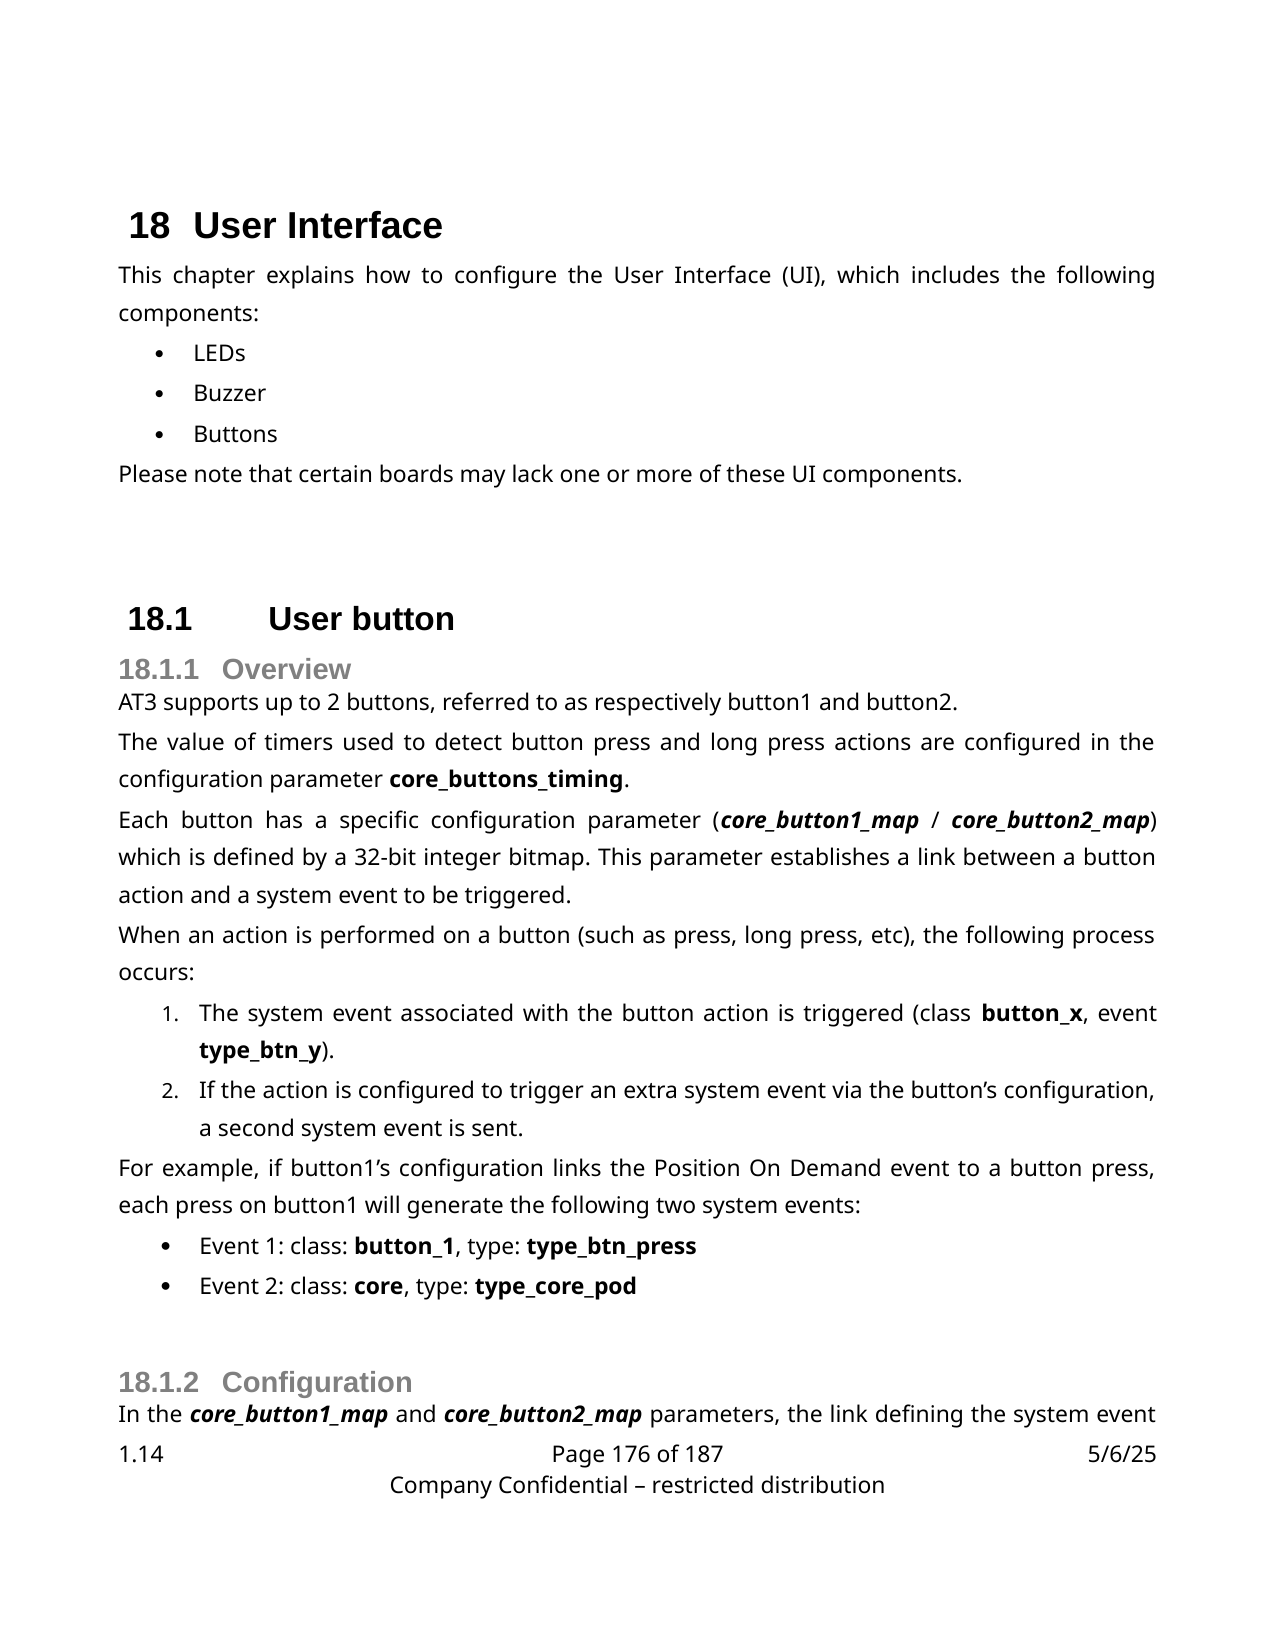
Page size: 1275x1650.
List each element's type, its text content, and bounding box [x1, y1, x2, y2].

text In the core_button1_map and core_button2_map parameters, the link defining the system event [118, 1398, 1157, 1430]
subtitle Configuration [118, 1365, 1157, 1398]
text The value of timers used to detect button press and long press actions are configured in the configuration parameter core_buttons_timing. [118, 726, 1157, 795]
subtitle Overview [118, 652, 1157, 686]
subtitle User Interface [118, 204, 1157, 247]
list Buttons [156, 417, 1157, 449]
list Buzzer [156, 377, 1157, 408]
text This chapter explains how to configure the User Interface (UI), which includes the following components: [118, 259, 1157, 328]
text AT3 supports up to 2 buttons, referred to as respectively button1 and button2. [118, 686, 1157, 717]
list LEDs [156, 337, 1157, 368]
text When an action is performed on a button (such as press, long press, etc), the following process occurs: [118, 919, 1157, 988]
text Please note that certain boards may lack one or more of these UI components. [118, 458, 1157, 489]
subtitle User button [118, 599, 1157, 638]
list Event 1: class: button_1, type: type_btn_press [162, 1230, 1157, 1261]
list Event 2: class: core, type: type_core_pod [162, 1270, 1157, 1301]
list If the action is configured to trigger an extra system event via the button’s configuration, a second system event is sent. [161, 1074, 1157, 1143]
list The system event associated with the button action is triggered (class button_x, event type_btn_y). [161, 997, 1157, 1065]
text Each button has a specific configuration parameter (core_button1_map / core_button2_map) which is defined by a 32-bit integer bitmap. This parameter establishes a link between a button action and a system event to be triggered. [118, 804, 1157, 910]
text For example, if button1’s configuration links the Position On Demand event to a button press, each press on button1 will generate the following two system events: [118, 1152, 1157, 1221]
